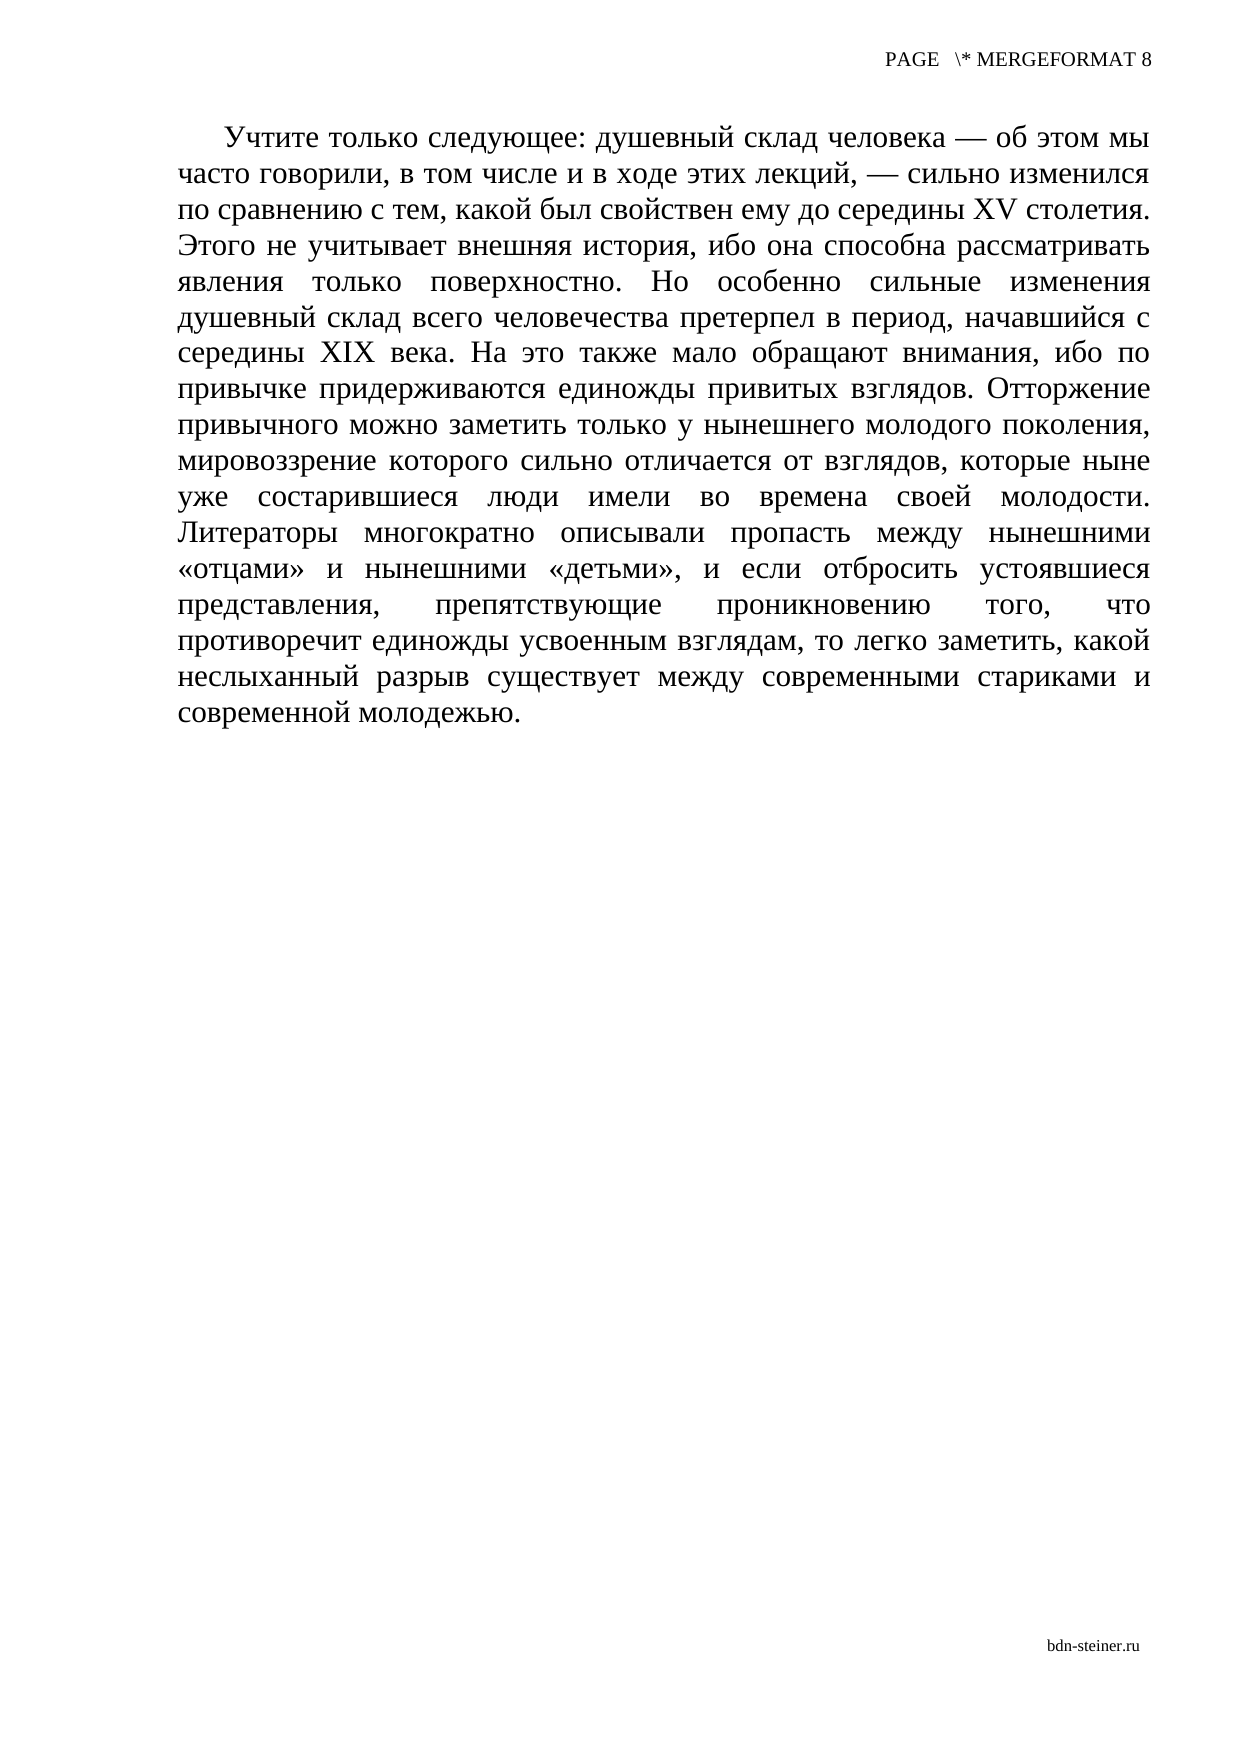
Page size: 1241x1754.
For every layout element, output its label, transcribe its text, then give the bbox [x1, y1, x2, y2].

text Учтите только следующее: душевный склад человека — об этом мы часто говорили, в том числе и в ходе этих лекций, — сильно изменился по сравнению с тем, какой был свойствен ему до середины XV столетия. Этого не учитывает внешняя история, ибо она способна рассматривать явления только поверхностно. Но особенно сильные изменения душевный склад всего человечества претерпел в период, начавшийся с середины XIX века. На это также мало обращают внимания, ибо по привычке придерживаются единожды привитых взглядов. Отторжение привычного можно заметить только у нынешнего молодого поколения, мировоззрение которого сильно отличается от взглядов, которые ныне уже состарившиеся люди имели во времена своей молодости. Литераторы многократно описывали пропасть между нынешними «отцами» и нынешними «детьми», и если отбросить устоявшиеся представления, препятствующие проникновению того, что противоречит единожды усвоенным взглядам, то легко заметить, какой неслыханный разрыв существует между современными стариками и современной молодежью. [177, 118, 1152, 729]
